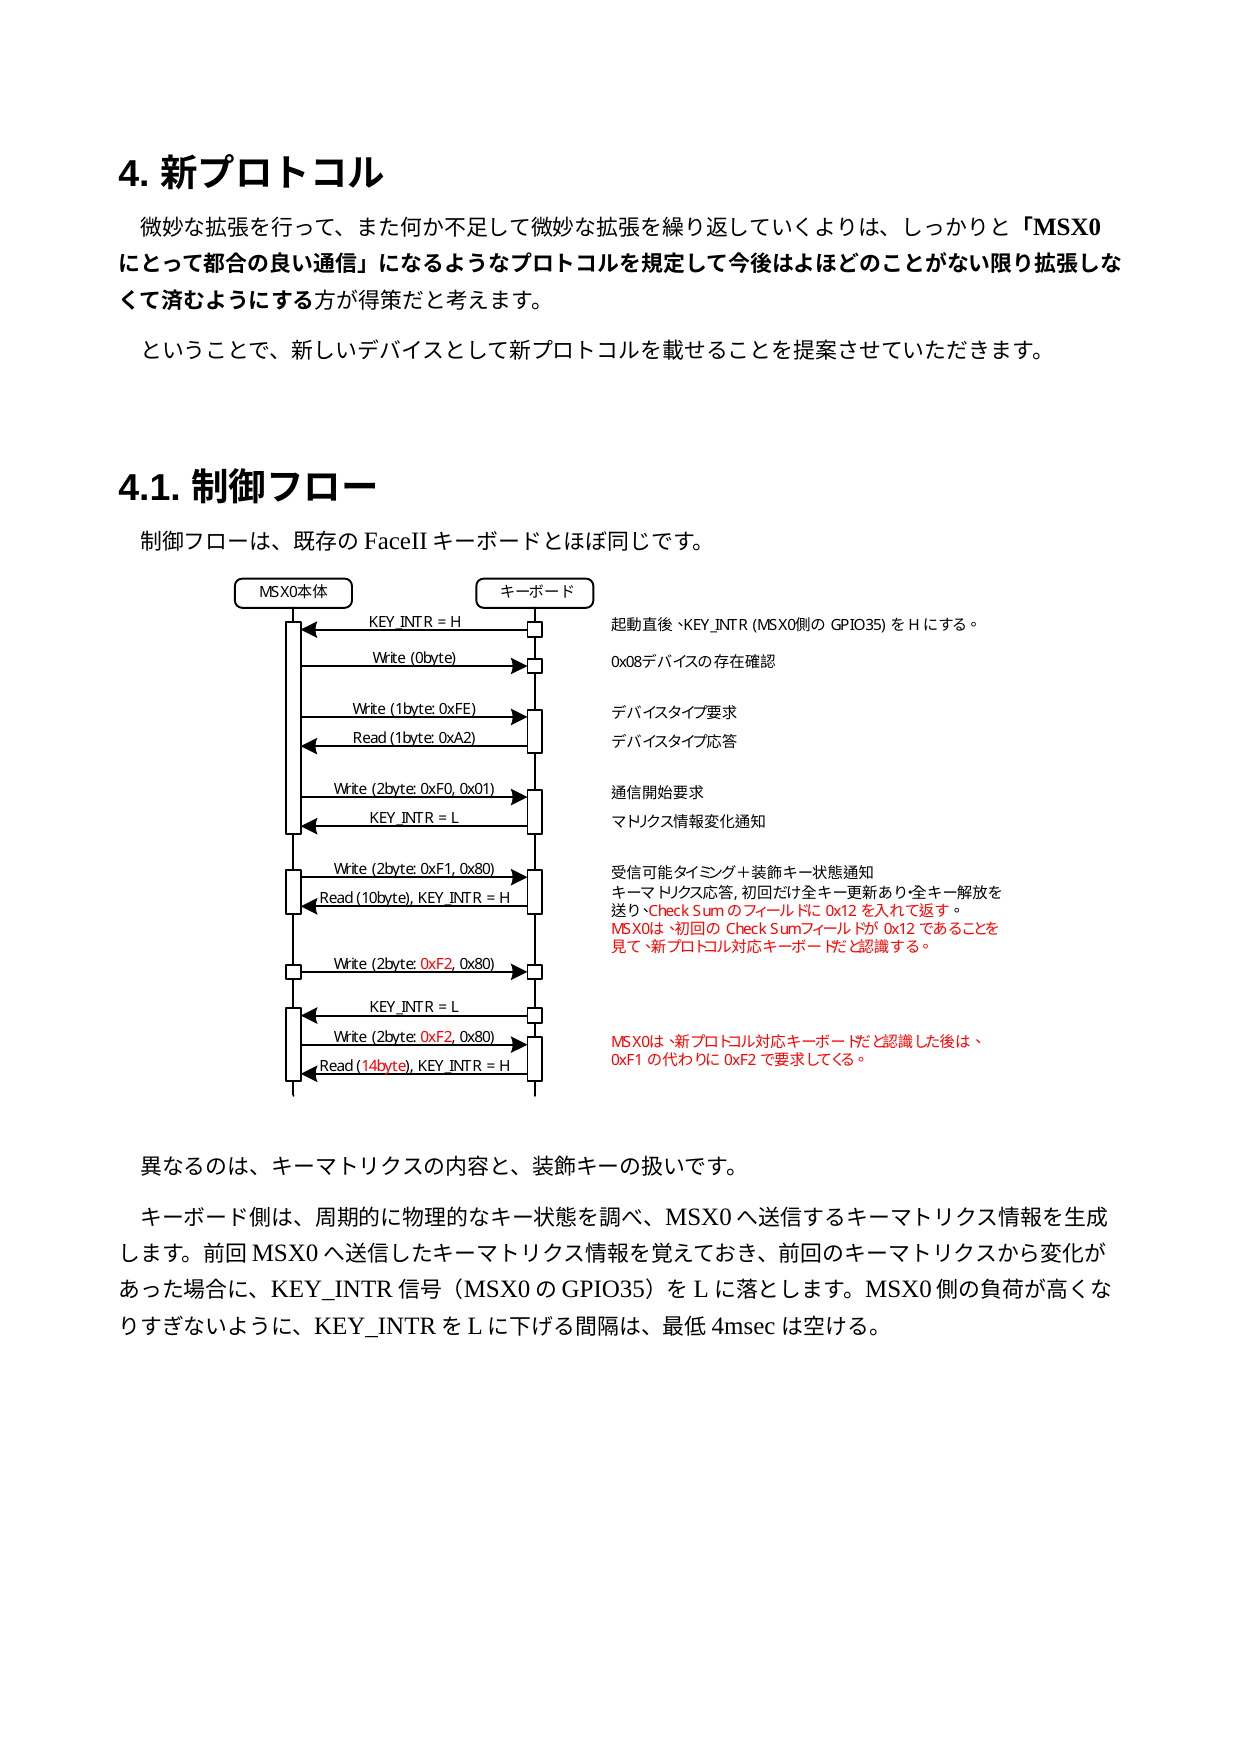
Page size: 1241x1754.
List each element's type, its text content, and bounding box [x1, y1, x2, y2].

subtitle 4.1. 制御フロー [118, 457, 1122, 511]
text 制御フローは、既存の FaceIIキーボードとほぼ同じです。 [118, 524, 1122, 556]
text ということで、新しいデバイスとして新プロトコルを載せることを提案させていただきます。 [118, 333, 1122, 365]
text キーボード側は、周期的に物理的なキー状態を調べ、MSX0へ送信するキーマトリクス情報を生成します。前回MSX0へ送信したキーマトリクス情報を覚えておき、前回のキーマトリクスから変化があった場合に、KEY_INTR信号（MSX0のGPIO35）を L に落とします。MSX0側の負荷が高くなりすぎないように、KEY_INTRをLに下げる間隔は、最低 4msec は空ける。 [118, 1200, 1122, 1340]
text 異なるのは、キーマトリクスの内容と、装飾キーの扱いです。 [118, 1149, 1122, 1180]
subtitle 4. 新プロトコル [118, 143, 1122, 197]
text 微妙な拡張を行って、また何か不足して微妙な拡張を繰り返していくよりは、しっかりと「MSX0にとって都合の良い通信」になるようなプロトコルを規定して今後はよほどのことがない限り拡張しなくて済むようにする方が得策だと考えます。 [118, 210, 1122, 314]
